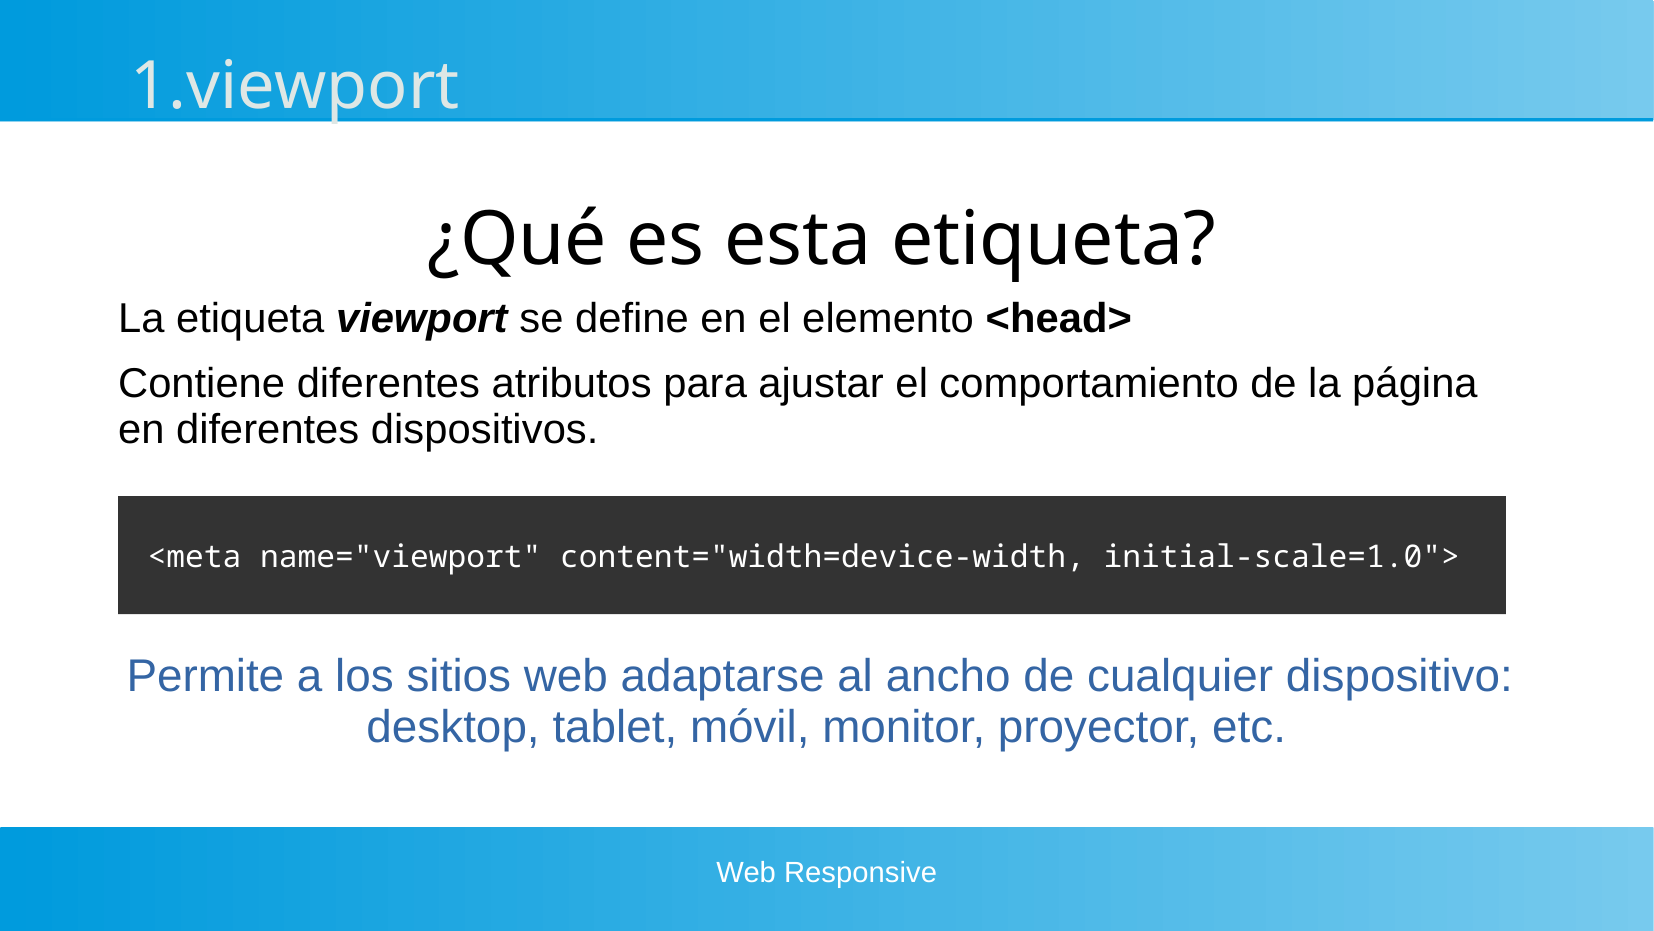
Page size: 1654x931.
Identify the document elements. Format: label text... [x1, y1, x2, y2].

list Permite a los sitios web adaptarse al ancho de cualquier dispositivo: desktop, tablet, móvil, monitor, proyector, etc. [118, 649, 1536, 768]
title 1.viewport [59, 14, 532, 107]
text_box ¿Qué es esta etiqueta? [413, 177, 1359, 262]
list La etiqueta viewport se define en el elemento <head> Contiene diferentes atributos para ajustar el comportamiento de la página en diferentes dispositivos. [118, 295, 1536, 443]
text_box <meta name="viewport" content="width=device-width, initial-scale=1.0"> [118, 496, 1506, 615]
